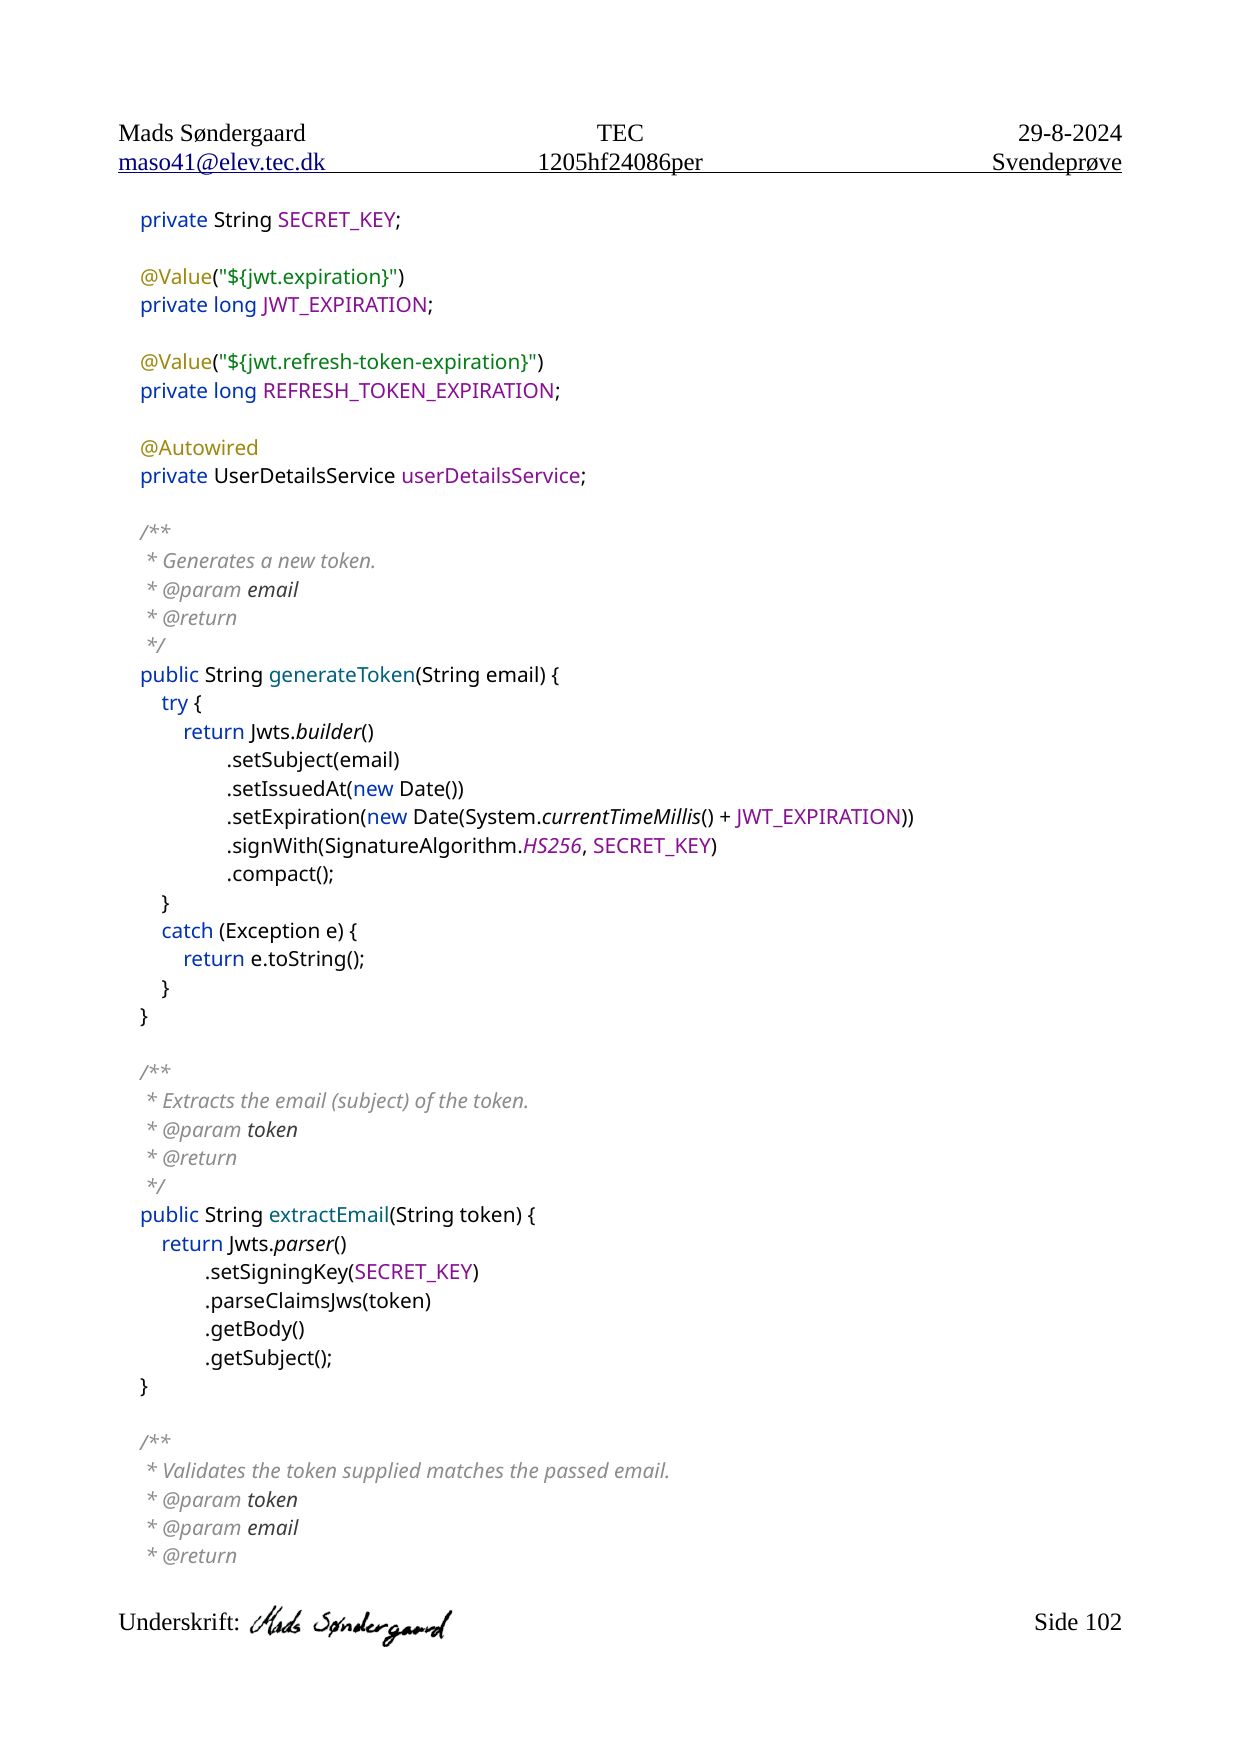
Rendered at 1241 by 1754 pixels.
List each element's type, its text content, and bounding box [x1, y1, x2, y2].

text private String SECRET_KEY; @Value("${jwt.expiration}") private long JWT_EXPIRATION; @Value("${jwt.refresh-token-expiration}") private long REFRESH_TOKEN_EXPIRATION; @Autowired private UserDetailsService userDetailsService; /** * Generates a new token. * @param email * @return */ public String generateToken(String email) { try { return Jwts.builder() .setSubject(email) .setIssuedAt(new Date()) .setExpiration(new Date(System.currentTimeMillis() + JWT_EXPIRATION)) .signWith(SignatureAlgorithm.HS256, SECRET_KEY) .compact(); } catch (Exception e) { return e.toString(); } } /** * Extracts the email (subject) of the token. * @param token * @return */ public String extractEmail(String token) { return Jwts.parser() .setSigningKey(SECRET_KEY) .parseClaimsJws(token) .getBody() .getSubject(); } /** * Validates the token supplied matches the passed email. * @param token * @param email * @return [118, 205, 1122, 1570]
picture [244, 1600, 458, 1647]
